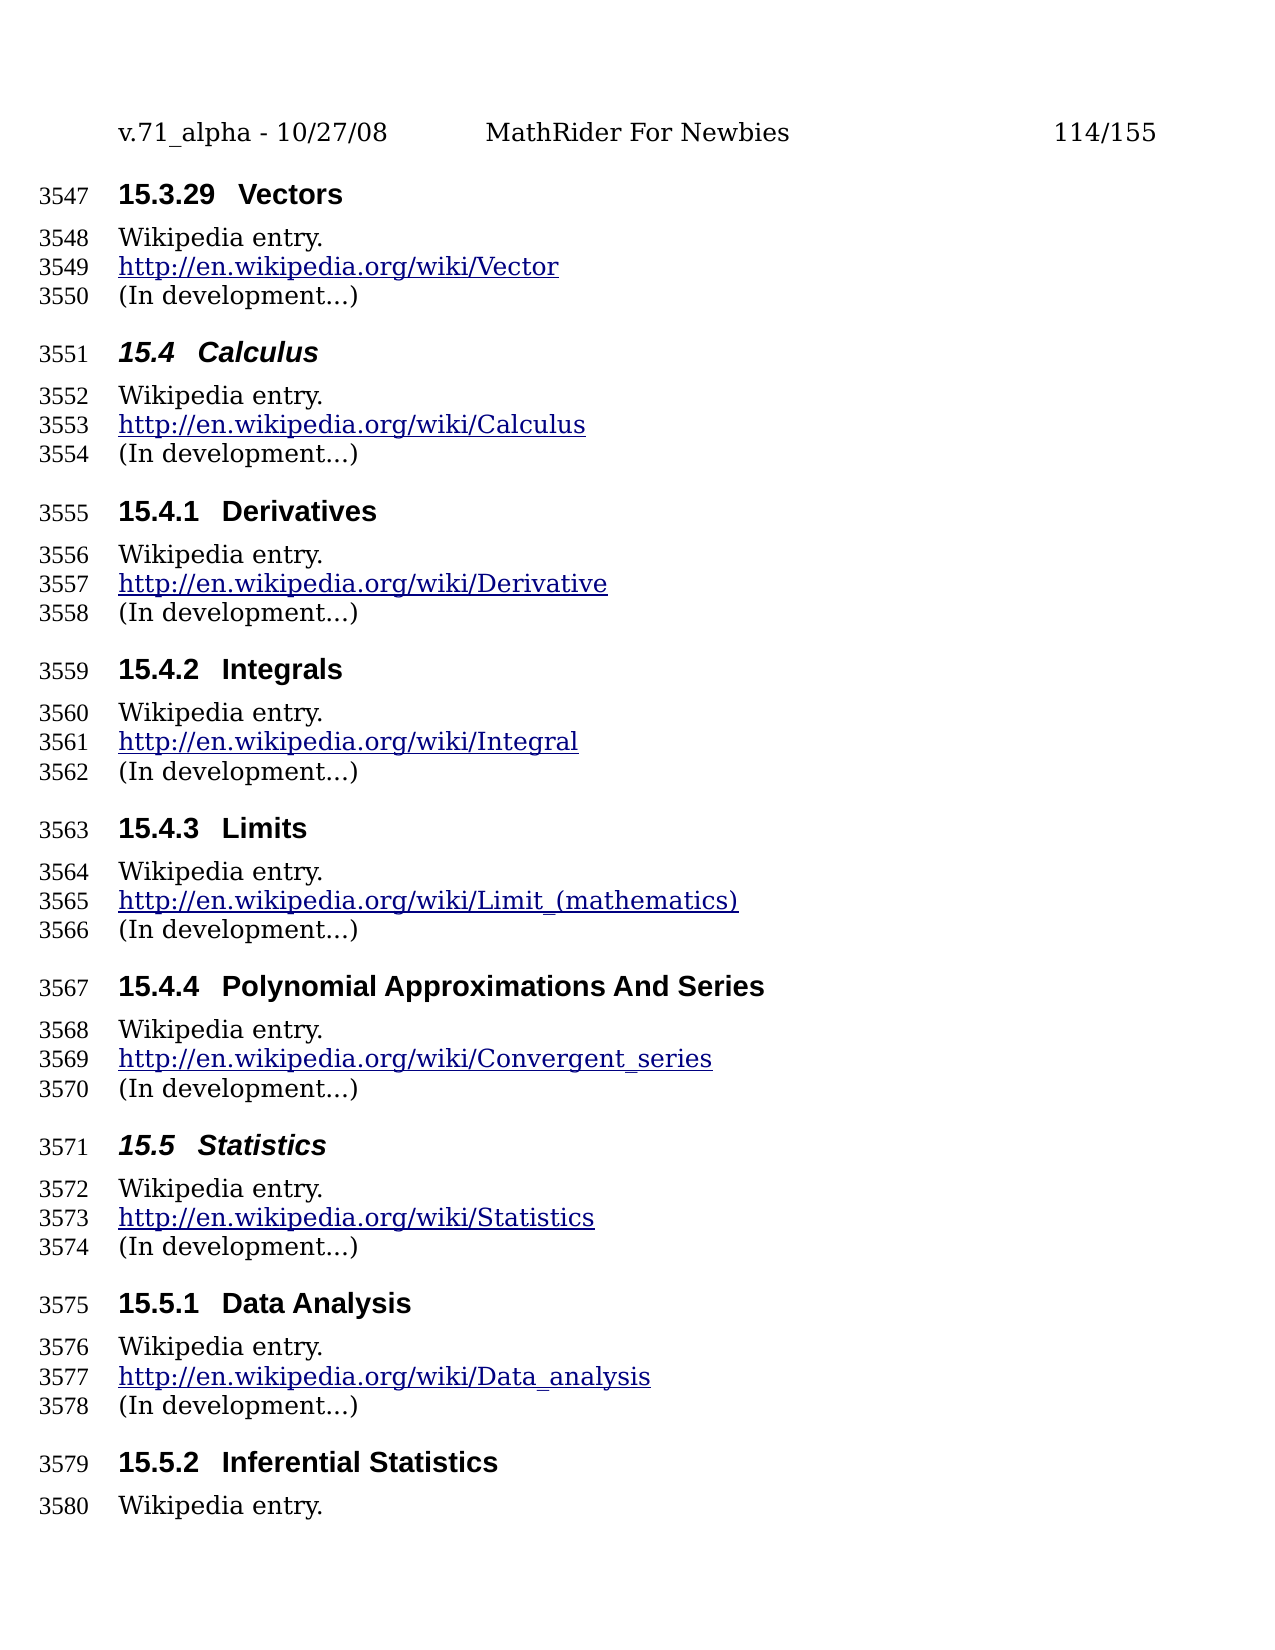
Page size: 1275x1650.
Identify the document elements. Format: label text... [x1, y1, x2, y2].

text Wikipedia entry. [118, 857, 1157, 886]
text (In development...) [118, 440, 1157, 469]
text http://en.wikipedia.org/wiki/Derivative [118, 569, 1157, 598]
text http://en.wikipedia.org/wiki/Convergent_series [118, 1045, 1157, 1074]
text http://en.wikipedia.org/wiki/Limit_(mathematics) [118, 886, 1157, 915]
text Wikipedia entry. [118, 1174, 1157, 1203]
text http://en.wikipedia.org/wiki/Statistics [118, 1203, 1157, 1232]
text http://en.wikipedia.org/wiki/Integral [118, 728, 1157, 757]
subtitle Polynomial Approximations And Series [118, 969, 1157, 1003]
text Wikipedia entry. [118, 540, 1157, 569]
text (In development...) [118, 915, 1157, 944]
text Wikipedia entry. [118, 223, 1157, 252]
text (In development...) [118, 281, 1157, 310]
text http://en.wikipedia.org/wiki/Vector [118, 252, 1157, 281]
subtitle Derivatives [118, 494, 1157, 527]
subtitle Statistics [118, 1128, 1157, 1162]
subtitle Limits [118, 811, 1157, 844]
text (In development...) [118, 757, 1157, 786]
text (In development...) [118, 1391, 1157, 1420]
text http://en.wikipedia.org/wiki/Data_analysis [118, 1362, 1157, 1391]
text Wikipedia entry. [118, 698, 1157, 728]
text Wikipedia entry. [118, 381, 1157, 411]
text Wikipedia entry. [118, 1333, 1157, 1362]
subtitle Integrals [118, 652, 1157, 686]
subtitle Vectors [118, 177, 1157, 210]
text http://en.wikipedia.org/wiki/Calculus [118, 411, 1157, 440]
text Wikipedia entry. [118, 1491, 1157, 1520]
text (In development...) [118, 1232, 1157, 1262]
subtitle Calculus [118, 335, 1157, 369]
subtitle Data Analysis [118, 1287, 1157, 1320]
text (In development...) [118, 1074, 1157, 1103]
subtitle Inferential Statistics [118, 1445, 1157, 1479]
text (In development...) [118, 598, 1157, 627]
text Wikipedia entry. [118, 1016, 1157, 1045]
